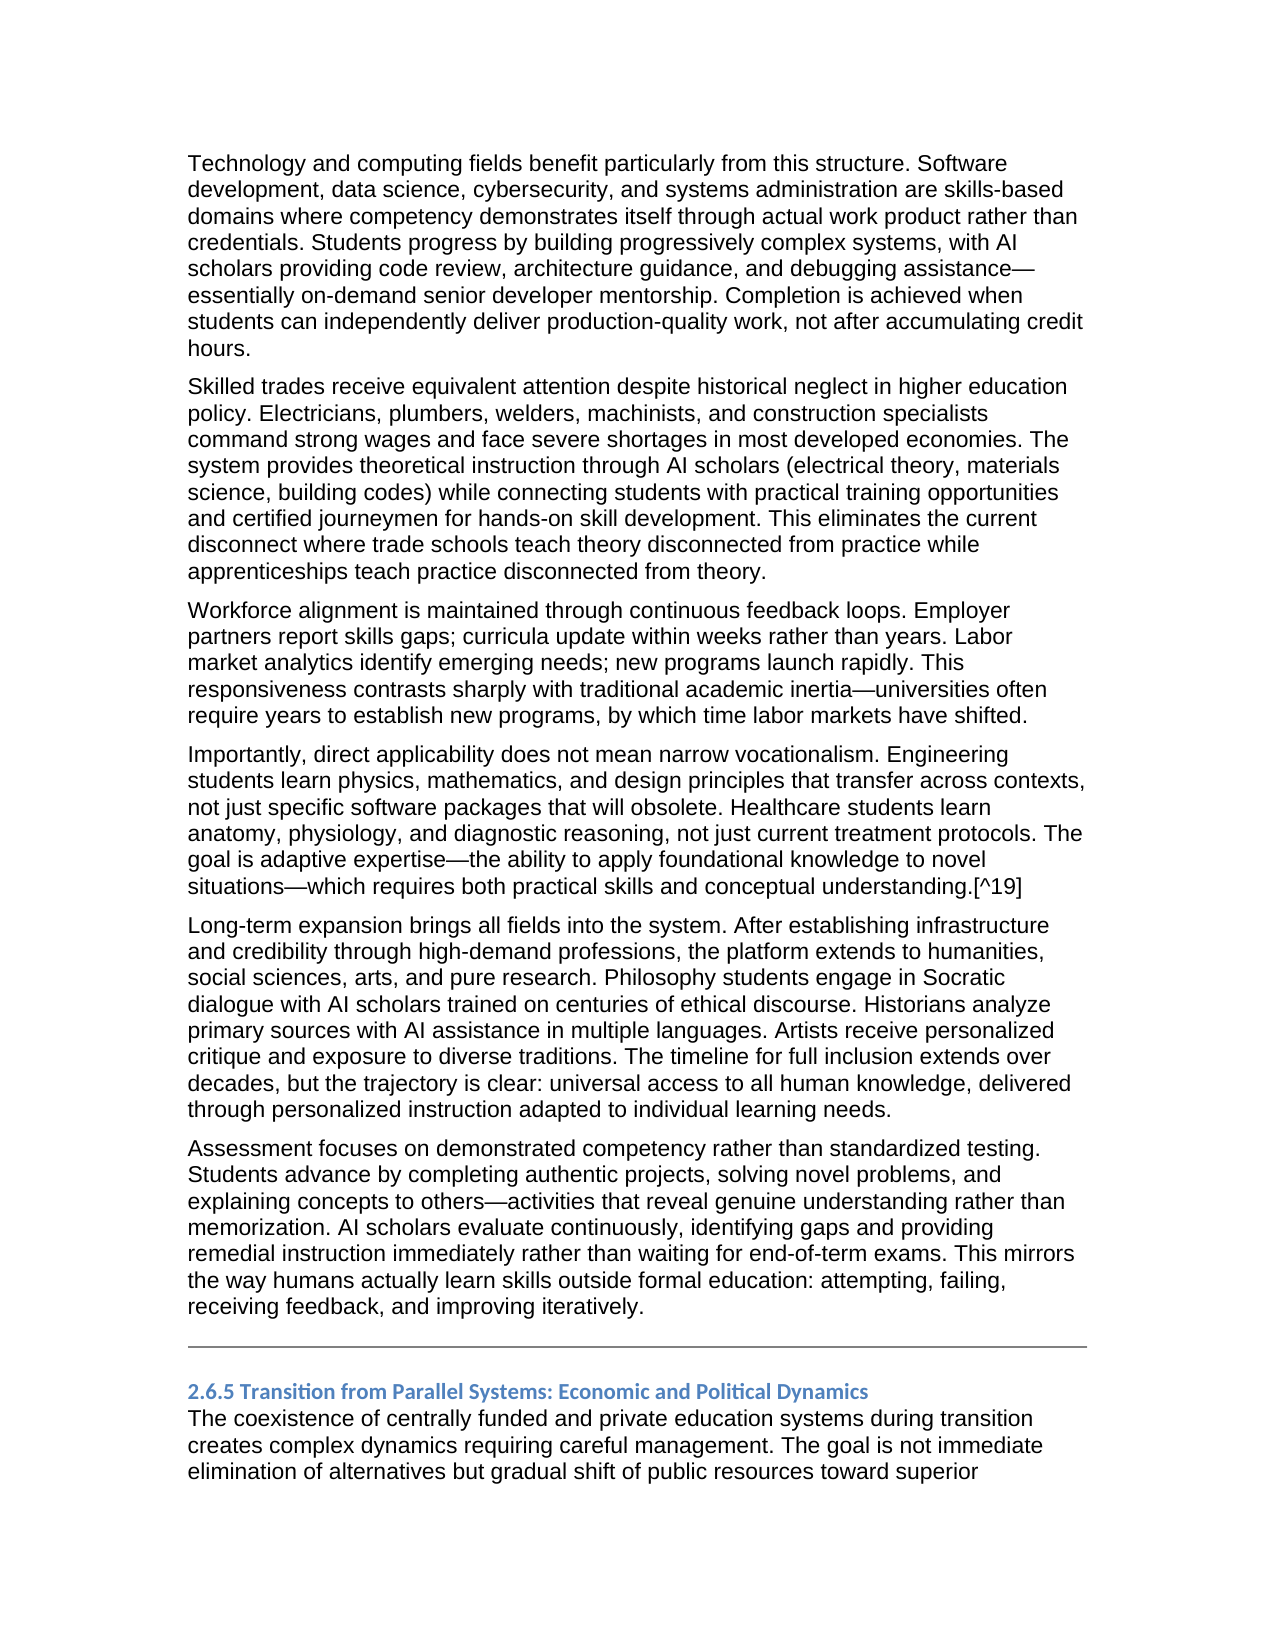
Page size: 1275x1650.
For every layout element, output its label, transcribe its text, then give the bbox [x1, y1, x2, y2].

text Technology and computing fields benefit particularly from this structure. Software development, data science, cybersecurity, and systems administration are skills-based domains where competency demonstrates itself through actual work product rather than credentials. Students progress by building progressively complex systems, with AI scholars providing code review, architecture guidance, and debugging assistance—essentially on-demand senior developer mentorship. Completion is achieved when students can independently deliver production-quality work, not after accumulating credit hours. [187, 150, 1087, 361]
text The coexistence of centrally funded and private education systems during transition creates complex dynamics requiring careful management. The goal is not immediate elimination of alternatives but gradual shift of public resources toward superior [187, 1405, 1087, 1484]
subtitle 2.6.5 Transition from Parallel Systems: Economic and Political Dynamics [187, 1377, 1087, 1405]
text Skilled trades receive equivalent attention despite historical neglect in higher education policy. Electricians, plumbers, welders, machinists, and construction specialists command strong wages and face severe shortages in most developed economies. The system provides theoretical instruction through AI scholars (electrical theory, materials science, building codes) while connecting students with practical training opportunities and certified journeymen for hands-on skill development. This eliminates the current disconnect where trade schools teach theory disconnected from practice while apprenticeships teach practice disconnected from theory. [187, 373, 1087, 584]
text Workforce alignment is maintained through continuous feedback loops. Employer partners report skills gaps; curricula update within weeks rather than years. Labor market analytics identify emerging needs; new programs launch rapidly. This responsiveness contrasts sharply with traditional academic inertia—universities often require years to establish new programs, by which time labor markets have shifted. [187, 597, 1087, 728]
text Assessment focuses on demonstrated competency rather than standardized testing. Students advance by completing authentic projects, solving novel problems, and explaining concepts to others—activities that reveal genuine understanding rather than memorization. AI scholars evaluate continuously, identifying gaps and providing remedial instruction immediately rather than waiting for end-of-term exams. This mirrors the way humans actually learn skills outside formal education: attempting, failing, receiving feedback, and improving iteratively. [187, 1135, 1087, 1319]
text Importantly, direct applicability does not mean narrow vocationalism. Engineering students learn physics, mathematics, and design principles that transfer across contexts, not just specific software packages that will obsolete. Healthcare students learn anatomy, physiology, and diagnostic reasoning, not just current treatment protocols. The goal is adaptive expertise—the ability to apply foundational knowledge to novel situations—which requires both practical skills and conceptual understanding.[^19] [187, 741, 1087, 899]
text Long-term expansion brings all fields into the system. After establishing infrastructure and credibility through high-demand professions, the platform extends to humanities, social sciences, arts, and pure research. Philosophy students engage in Socratic dialogue with AI scholars trained on centuries of ethical discourse. Historians analyze primary sources with AI assistance in multiple languages. Artists receive personalized critique and exposure to diverse traditions. The timeline for full inclusion extends over decades, but the trajectory is clear: universal access to all human knowledge, delivered through personalized instruction adapted to individual learning needs. [187, 912, 1087, 1122]
